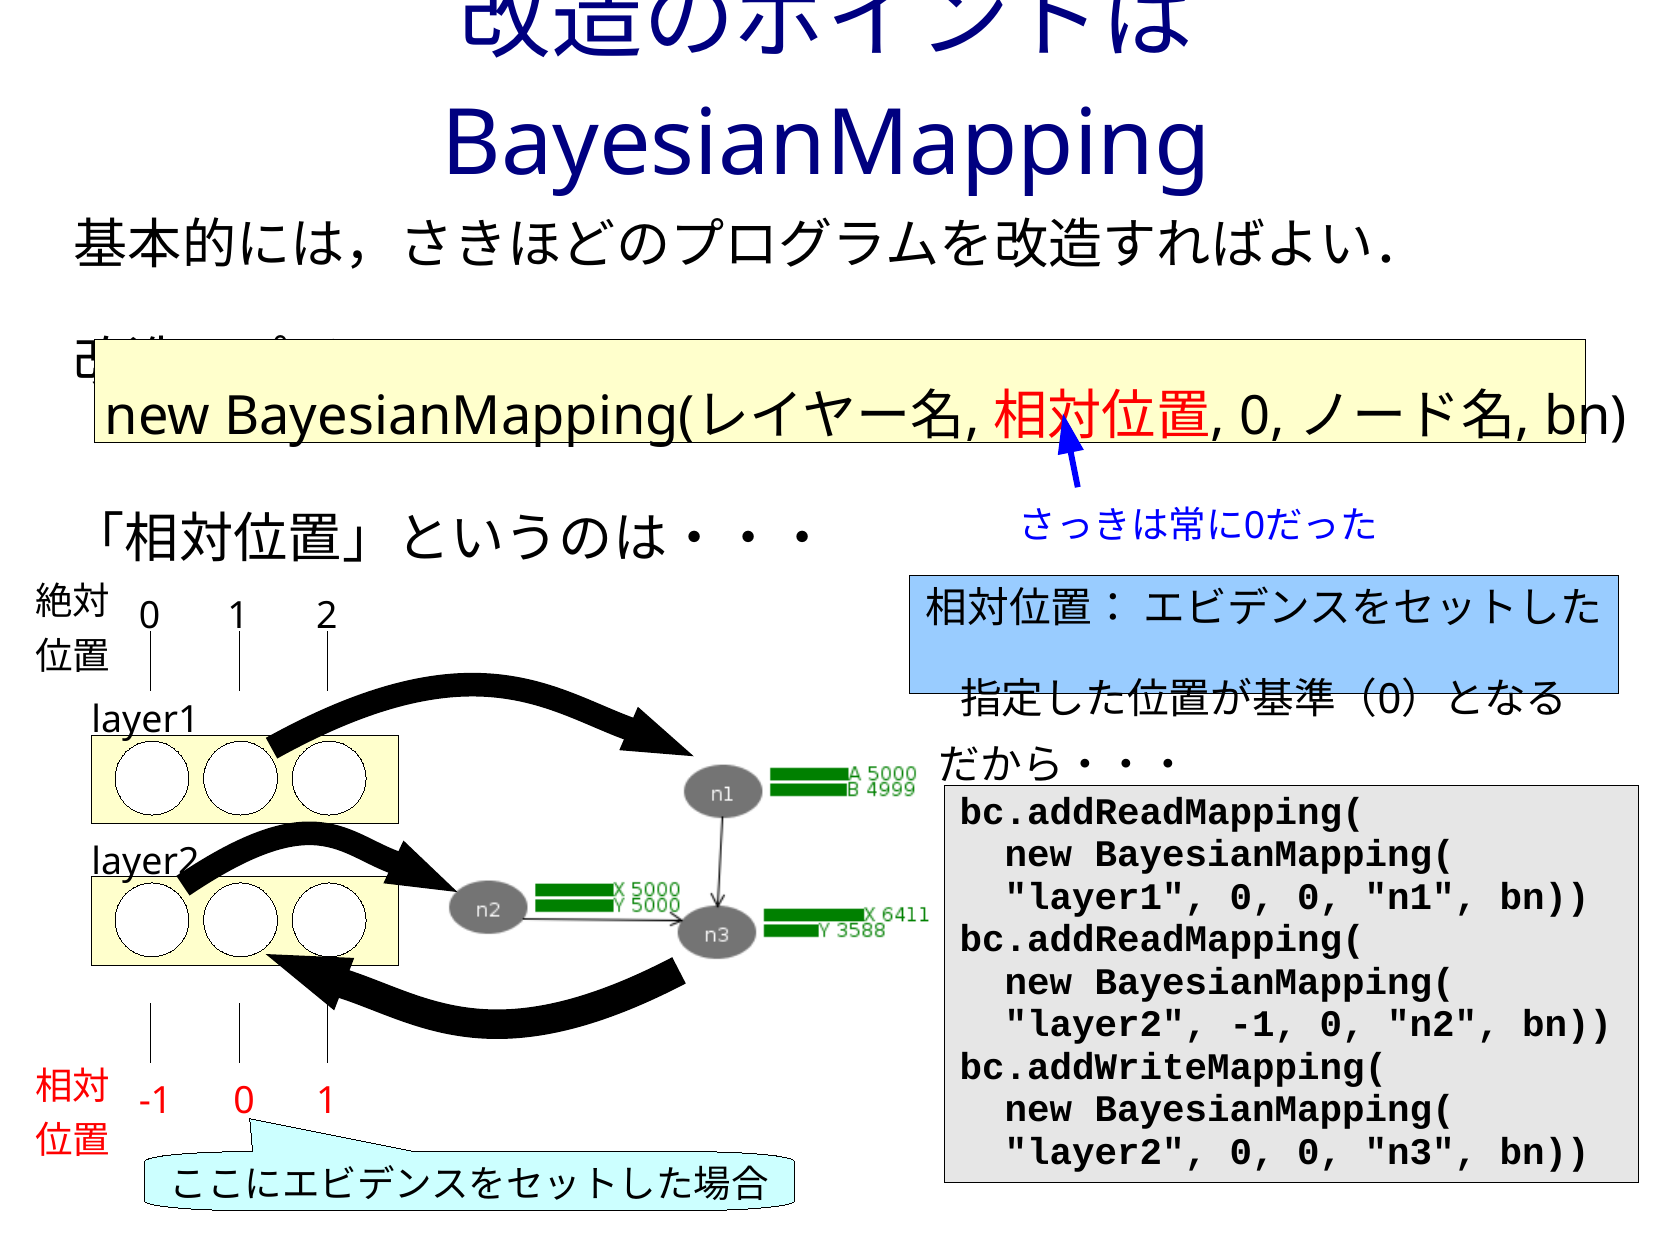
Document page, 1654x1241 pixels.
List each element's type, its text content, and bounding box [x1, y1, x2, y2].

text_box 1 [212, 581, 262, 635]
title 改造のポイントはBayesianMapping [82, 26, 1571, 119]
text_box 「相対位置」というのは・・・ [56, 487, 679, 557]
text_box layer2 [76, 826, 201, 880]
text_box -1 [126, 1065, 192, 1119]
text_box 基本的には，さきほどのプログラムを改造すればよい． 改造のポイントは，BayesianMapping． [59, 153, 1329, 305]
text_box 相対 位置 [20, 1048, 126, 1139]
text_box [91, 876, 399, 966]
text_box だから・・・ [924, 723, 1131, 781]
text_box ここにエビデンスをセットした場合 [144, 1118, 795, 1211]
text_box new BayesianMapping(レイヤー名, 相対位置, 0, ノード名, bn) [94, 339, 1586, 443]
text_box 2 [301, 581, 350, 635]
text_box さっきは常に0だった [1003, 487, 1353, 540]
text_box [91, 735, 399, 824]
text_box bc.addReadMapping( new BayesianMapping( "layer1", 0, 0, "n1", bn)) bc.addReadMapping( new BayesianMapping( "layer2", -1, 0, "n2", bn)) bc.addWriteMapping( new BayesianMapping( "layer2", 0, 0, "n3", bn)) [944, 785, 1639, 1183]
text_box 相対位置： エビデンスをセットした 指定した位置が基準（0）となる [909, 575, 1619, 694]
text_box 0 [126, 581, 173, 635]
text_box 絶対 位置 [20, 563, 126, 654]
picture [438, 730, 963, 978]
text_box 0 [218, 1065, 267, 1119]
text_box 1 [301, 1065, 350, 1119]
text_box layer1 [76, 685, 201, 738]
